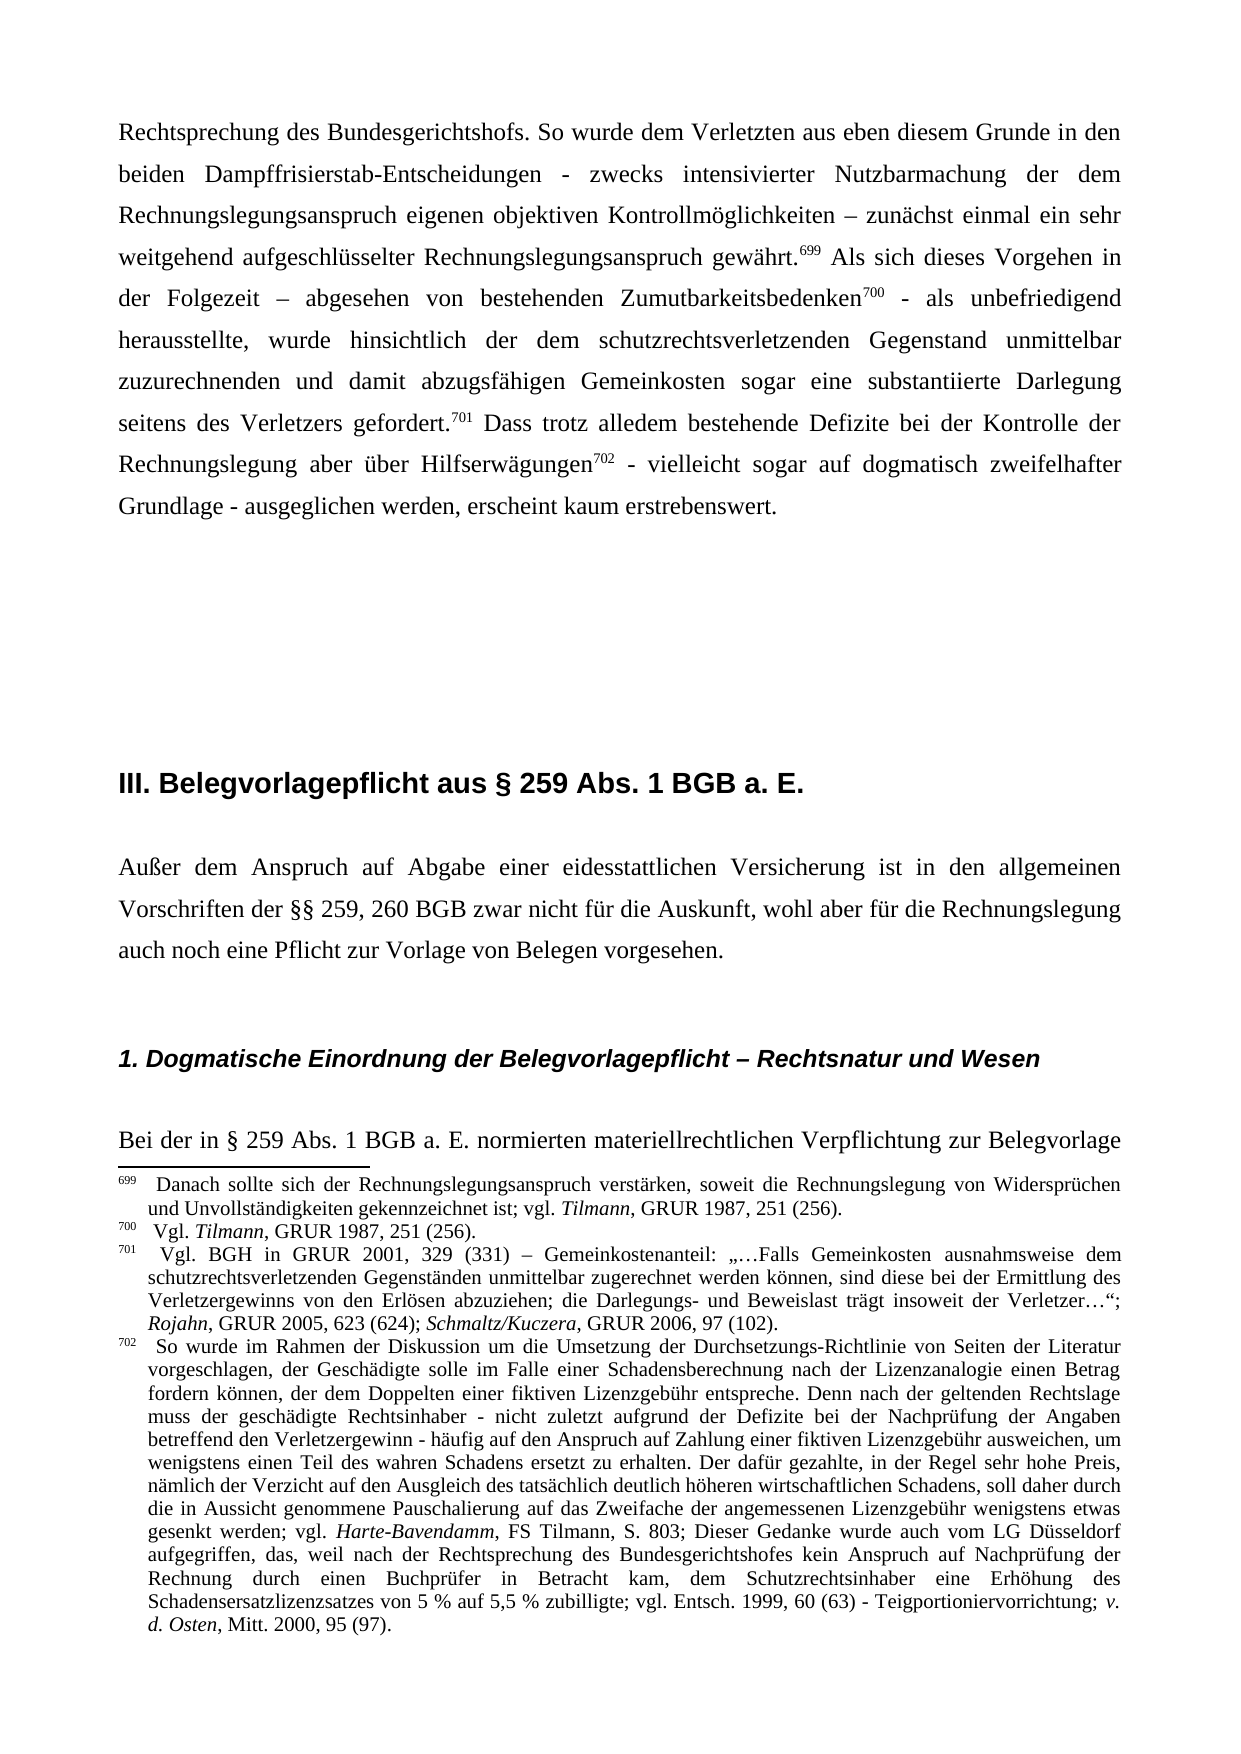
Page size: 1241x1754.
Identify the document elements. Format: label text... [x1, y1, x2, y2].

text Rechtsprechung des Bundesgerichtshofs. So wurde dem Verletzten aus eben diesem Grunde in den beiden Dampffrisierstab-Entscheidungen - zwecks intensivierter Nutzbarmachung der dem Rechnungslegungsanspruch eigenen objektiven Kontrollmöglichkeiten – zunächst einmal ein sehr weitgehend aufgeschlüsselter Rechnungslegungsanspruch gewährt. Als sich dieses Vorgehen in der Folgezeit – abgesehen von bestehenden Zumutbarkeitsbedenken - als unbefriedigend herausstellte, wurde hinsichtlich der dem schutzrechtsverletzenden Gegenstand unmittelbar zuzurechnenden und damit abzugsfähigen Gemeinkosten sogar eine substantiierte Darlegung seitens des Verletzers gefordert. Dass trotz alledem bestehende Defizite bei der Kontrolle der Rechnungslegung aber über Hilfserwägungen - vielleicht sogar auf dogmatisch zweifelhafter Grundlage - ausgeglichen werden, erscheint kaum erstrebenswert. [118, 118, 1122, 520]
subtitle III. Belegvorlagepflicht aus § 259 Abs. 1 BGB a. E. [118, 767, 1122, 799]
text Bei der in § 259 Abs. 1 BGB a. E. normierten materiellrechtlichen Verpflichtung zur Belegvorlage [118, 1126, 1122, 1154]
text So wurde im Rahmen der Diskussion um die Umsetzung der Durchsetzungs-Richtlinie von Seiten der Literatur vorgeschlagen, der Geschädigte solle im Falle einer Schadensberechnung nach der Lizenzanalogie einen Betrag fordern können, der dem Doppelten einer fiktiven Lizenzgebühr entspreche. Denn nach der geltenden Rechtslage muss der geschädigte Rechtsinhaber - nicht zuletzt aufgrund der Defizite bei der Nachprüfung der Angaben betreffend den Verletzergewinn - häufig auf den Anspruch auf Zahlung einer fiktiven Lizenzgebühr ausweichen, um wenigstens einen Teil des wahren Schadens ersetzt zu erhalten. Der dafür gezahlte, in der Regel sehr hohe Preis, nämlich der Verzicht auf den Ausgleich des tatsächlich deutlich höheren wirtschaftlichen Schadens, soll daher durch die in Aussicht genommene Pauschalierung auf das Zweifache der angemessenen Lizenzgebühr wenigstens etwas gesenkt werden; vgl. Harte-Bavendamm, FS Tilmann, S. 803; Dieser Gedanke wurde auch vom LG Düsseldorf aufgegriffen, das, weil nach der Rechtsprechung des Bundesgerichtshofes kein Anspruch auf Nachprüfung der Rechnung durch einen Buchprüfer in Betracht kam, dem Schutzrechtsinhaber eine Erhöhung des Schadensersatzlizenzsatzes von 5 % auf 5,5 % zubilligte; vgl. Entsch. 1999, 60 (63) - Teigportioniervorrichtung; v. d. Osten, Mitt. 2000, 95 (97). [118, 1335, 1122, 1636]
subtitle 1. Dogmatische Einordnung der Belegvorlagepflicht – Rechtsnatur und Wesen [118, 1044, 1122, 1072]
text Außer dem Anspruch auf Abgabe einer eidesstattlichen Versicherung ist in den allgemeinen Vorschriften der §§ 259, 260 BGB zwar nicht für die Auskunft, wohl aber für die Rechnungslegung auch noch eine Pflicht zur Vorlage von Belegen vorgesehen. [118, 853, 1122, 964]
text Danach sollte sich der Rechnungslegungsanspruch verstärken, soweit die Rechnungslegung von Widersprüchen und Unvollständigkeiten gekennzeichnet ist; vgl. Tilmann, GRUR 1987, 251 (256). [118, 1173, 1122, 1219]
text Vgl. Tilmann, GRUR 1987, 251 (256). [118, 1219, 1122, 1243]
text Vgl. BGH in GRUR 2001, 329 (331) – Gemeinkostenanteil: „…Falls Gemeinkosten ausnahmsweise dem schutzrechtsverletzenden Gegenständen unmittelbar zugerechnet werden können, sind diese bei der Ermittlung des Verletzergewinns von den Erlösen abzuziehen; die Darlegungs- und Beweislast trägt insoweit der Verletzer…“; Rojahn, GRUR 2005, 623 (624); Schmaltz/Kuczera, GRUR 2006, 97 (102). [118, 1243, 1122, 1335]
